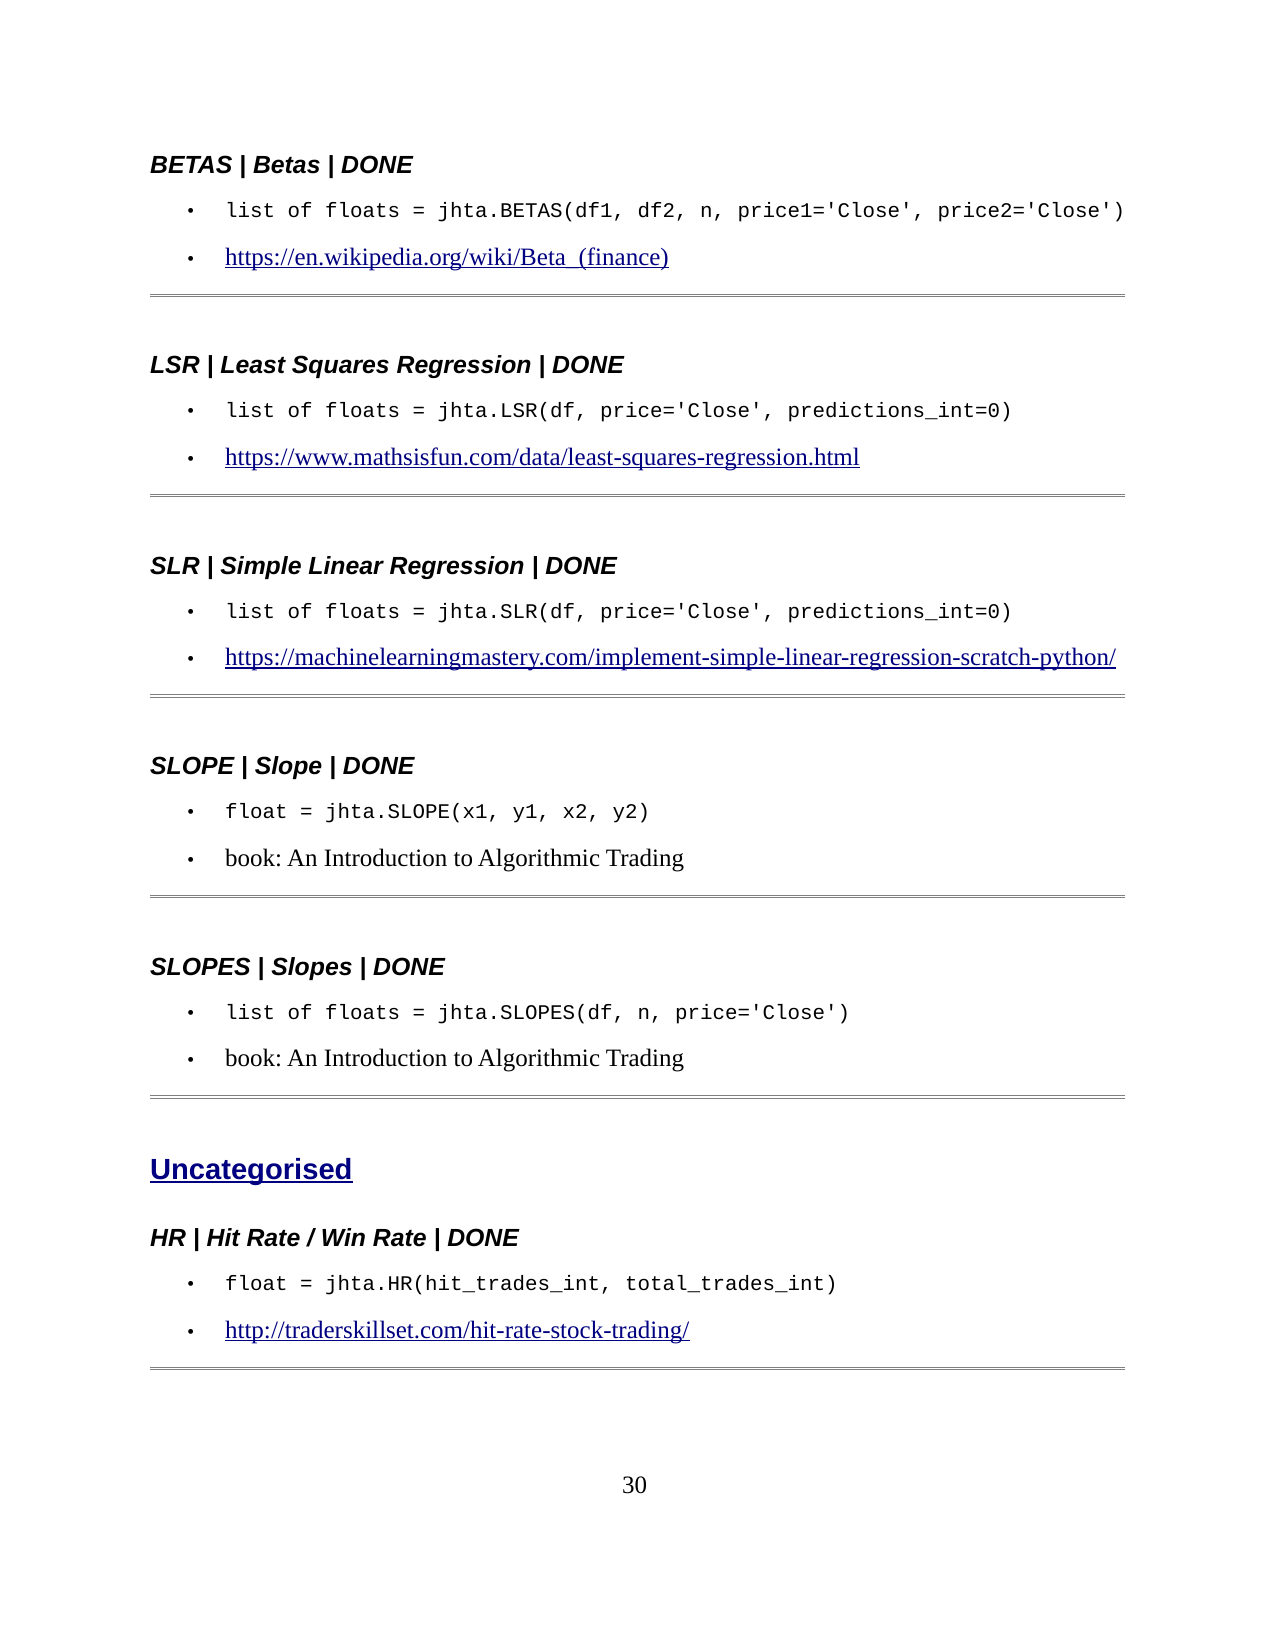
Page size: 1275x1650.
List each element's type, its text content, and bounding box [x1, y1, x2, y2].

list list of floats = jhta.BETAS(df1, df2, n, price1='Close', price2='Close') [187, 200, 1125, 224]
subtitle SLR | Simple Linear Regression | DONE [150, 551, 1125, 579]
subtitle HR | Hit Rate / Win Rate | DONE [150, 1223, 1125, 1252]
list https://www.mathsisfun.com/data/least-squares-regression.html [187, 442, 1125, 471]
subtitle LSR | Least Squares Regression | DONE [150, 350, 1125, 379]
list list of floats = jhta.LSR(df, price='Close', predictions_int=0) [187, 400, 1125, 424]
list book: An Introduction to Algorithmic Trading [187, 843, 1125, 872]
subtitle Uncategorised [150, 1152, 1125, 1186]
list float = jhta.HR(hit_trades_int, total_trades_int) [187, 1273, 1125, 1297]
subtitle SLOPES | Slopes | DONE [150, 952, 1125, 980]
list https://en.wikipedia.org/wiki/Beta_(finance) [187, 242, 1125, 270]
subtitle SLOPE | Slope | DONE [150, 751, 1125, 780]
list float = jhta.SLOPE(x1, y1, x2, y2) [187, 801, 1125, 825]
list http://traderskillset.com/hit-rate-stock-trading/ [187, 1315, 1125, 1343]
subtitle BETAS | Betas | DONE [150, 150, 1125, 178]
list list of floats = jhta.SLR(df, price='Close', predictions_int=0) [187, 601, 1125, 624]
list list of floats = jhta.SLOPES(df, n, price='Close') [187, 1002, 1125, 1025]
list https://machinelearningmastery.com/implement-simple-linear-regression-scratch-python/ [187, 642, 1125, 671]
list book: An Introduction to Algorithmic Trading [187, 1043, 1125, 1072]
